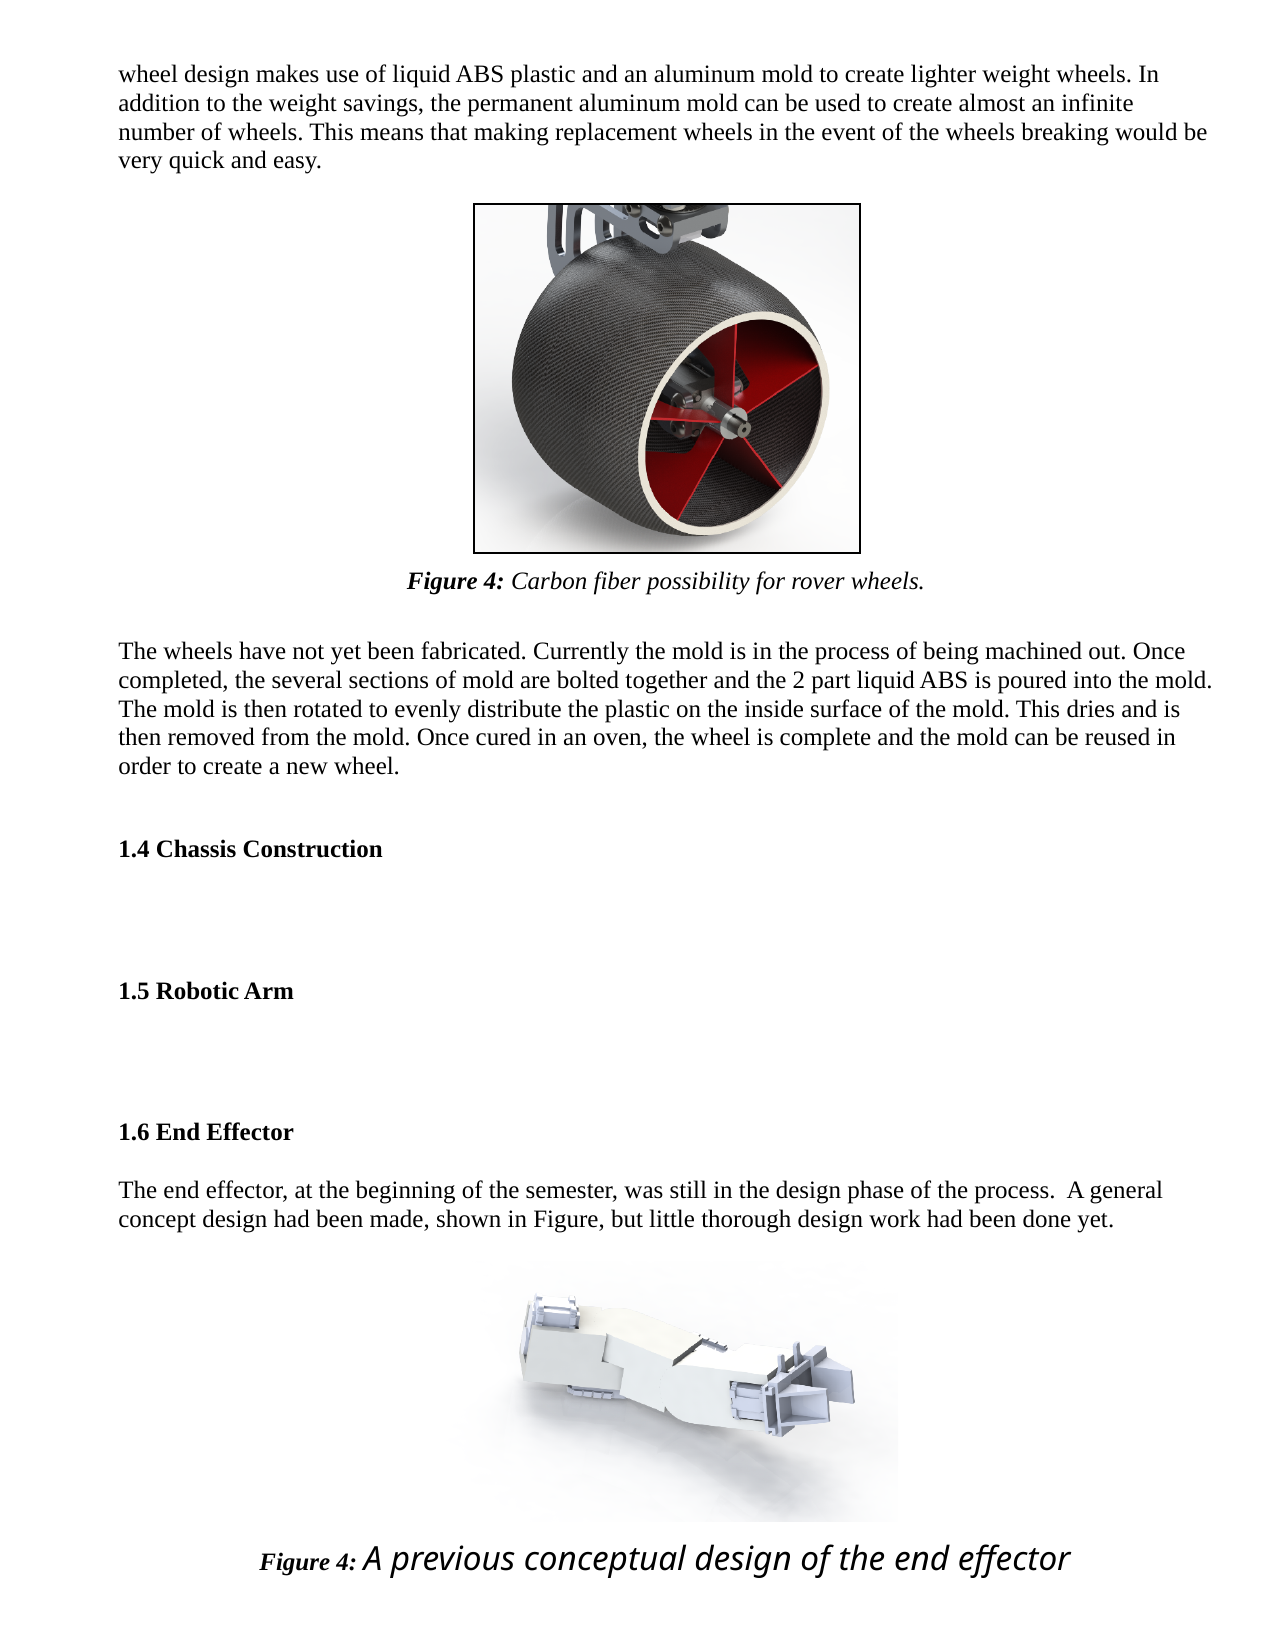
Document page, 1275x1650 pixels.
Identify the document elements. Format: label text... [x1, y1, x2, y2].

subtitle 1.6 End Effector [118, 1117, 1216, 1146]
text Figure 4: A previous conceptual design of the end effector [118, 1534, 1216, 1580]
subtitle 1.4 Chassis Construction [118, 834, 1216, 863]
text The end effector, at the beginning of the semester, was still in the design phase of the process. A general concept design had been made, shown in Figure, but little thorough design work had been done yet. [118, 1176, 1216, 1233]
subtitle 1.5 Robotic Arm [118, 976, 1216, 1004]
text wheel design makes use of liquid ABS plastic and an aluminum mold to create lighter weight wheels. In addition to the weight savings, the permanent aluminum mold can be used to create almost an infinite number of wheels. This means that making replacement wheels in the event of the wheels breaking would be very quick and easy. [118, 59, 1216, 174]
text The wheels have not yet been fabricated. Currently the mold is in the process of being machined out. Once completed, the several sections of mold are bolted together and the 2 part liquid ABS is poured into the mold. The mold is then rotated to evenly distribute the plastic on the inside surface of the mold. This dries and is then removed from the mold. Once cured in an oven, the wheel is complete and the mold can be reused in order to create a new wheel. [118, 636, 1216, 780]
text Figure 4: Carbon fiber possibility for rover wheels. [118, 566, 1216, 595]
